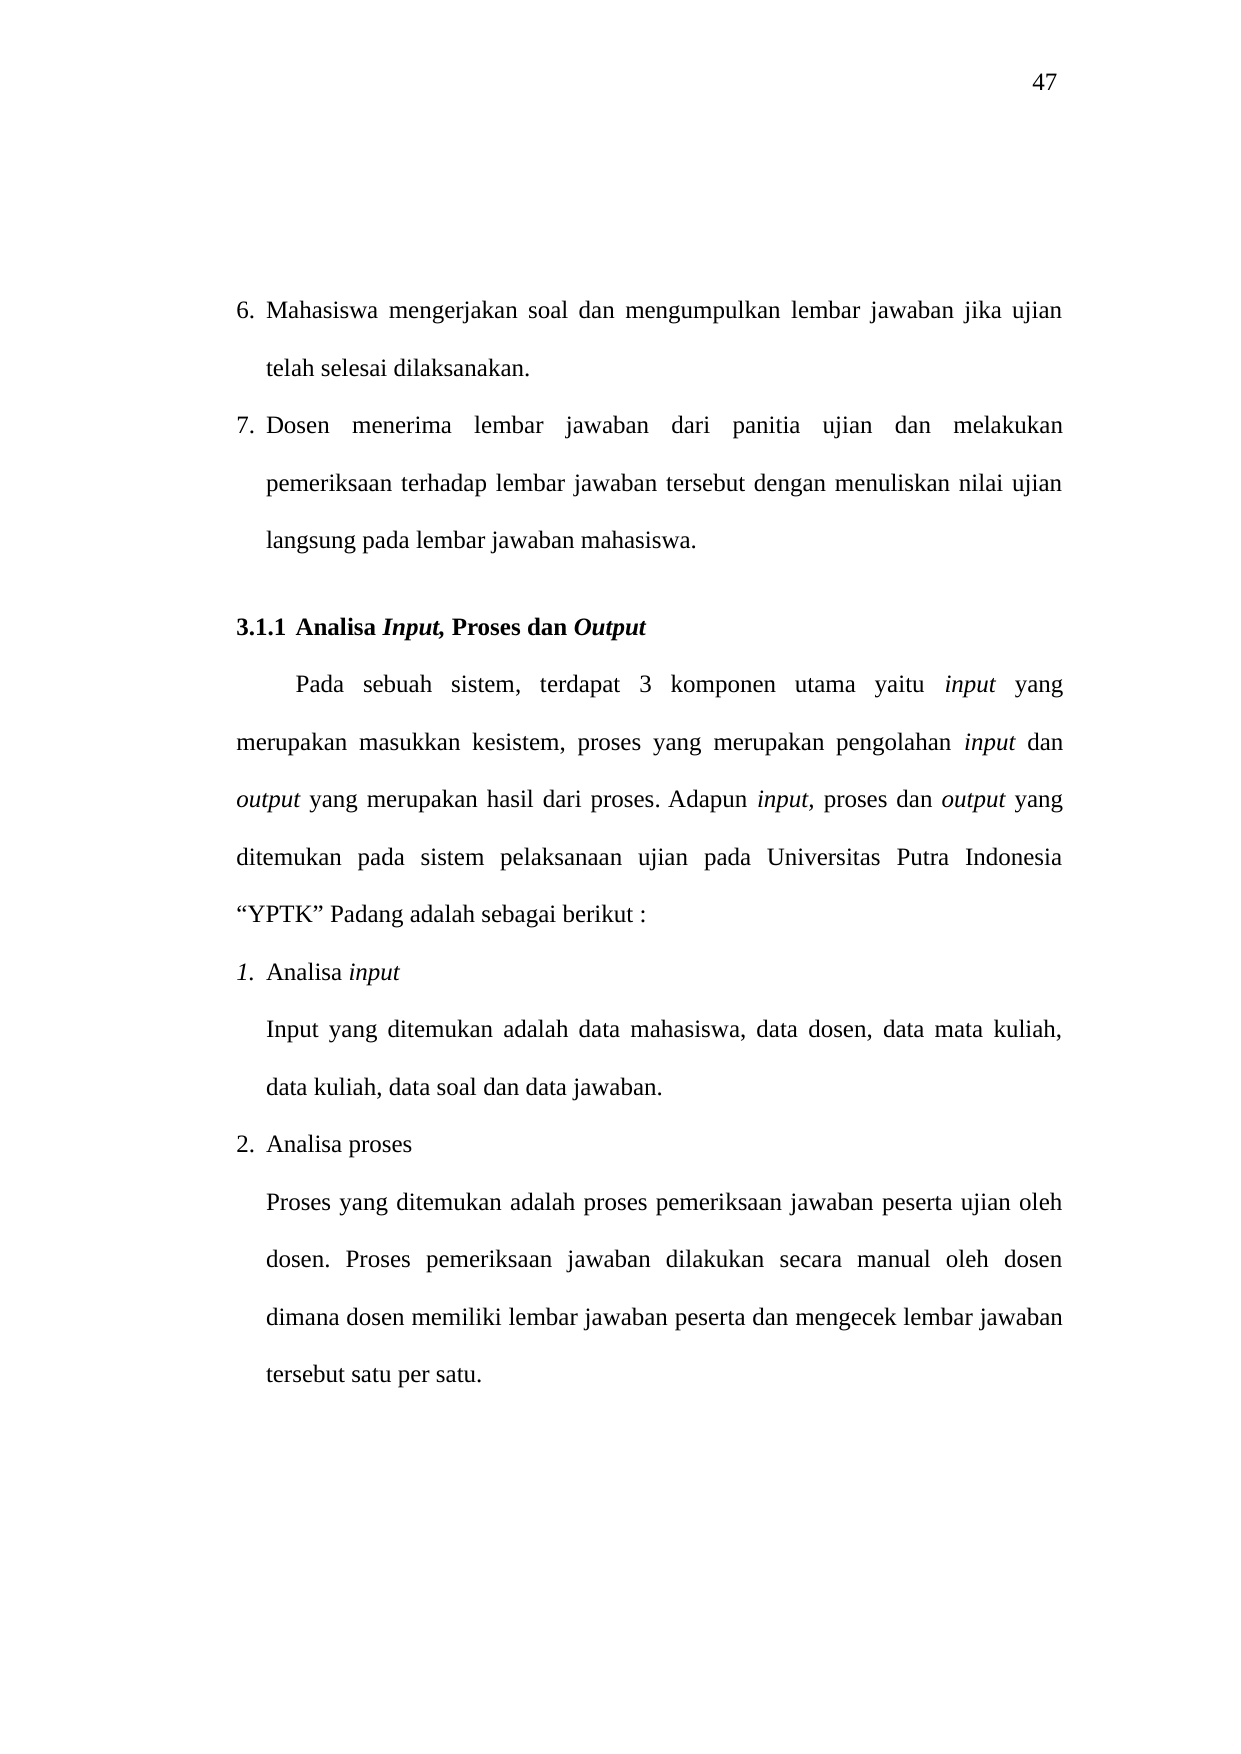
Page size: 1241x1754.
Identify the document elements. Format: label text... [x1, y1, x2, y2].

list Analisa input [236, 957, 1063, 985]
list Dosen menerima lembar jawaban dari panitia ujian dan melakukan pemeriksaan terhadap lembar jawaban tersebut dengan menuliskan nilai ujian langsung pada lembar jawaban mahasiswa. [236, 410, 1063, 554]
list Mahasiswa mengerjakan soal dan mengumpulkan lembar jawaban jika ujian telah selesai dilaksanakan. [236, 295, 1063, 382]
list Proses yang ditemukan adalah proses pemeriksaan jawaban peserta ujian oleh dosen. Proses pemeriksaan jawaban dilakukan secara manual oleh dosen dimana dosen memiliki lembar jawaban peserta dan mengecek lembar jawaban tersebut satu per satu. [236, 1187, 1063, 1388]
subtitle 3.1.1 Analisa Input, Proses dan Output [236, 612, 1063, 640]
list Analisa proses [236, 1129, 1063, 1158]
text Pada sebuah sistem, terdapat 3 komponen utama yaitu input yang merupakan masukkan kesistem, proses yang merupakan pengolahan input dan output yang merupakan hasil dari proses. Adapun input, proses dan output yang ditemukan pada sistem pelaksanaan ujian pada Universitas Putra Indonesia “YPTK” Padang adalah sebagai berikut : [236, 669, 1063, 928]
list Input yang ditemukan adalah data mahasiswa, data dosen, data mata kuliah, data kuliah, data soal dan data jawaban. [236, 1014, 1063, 1100]
